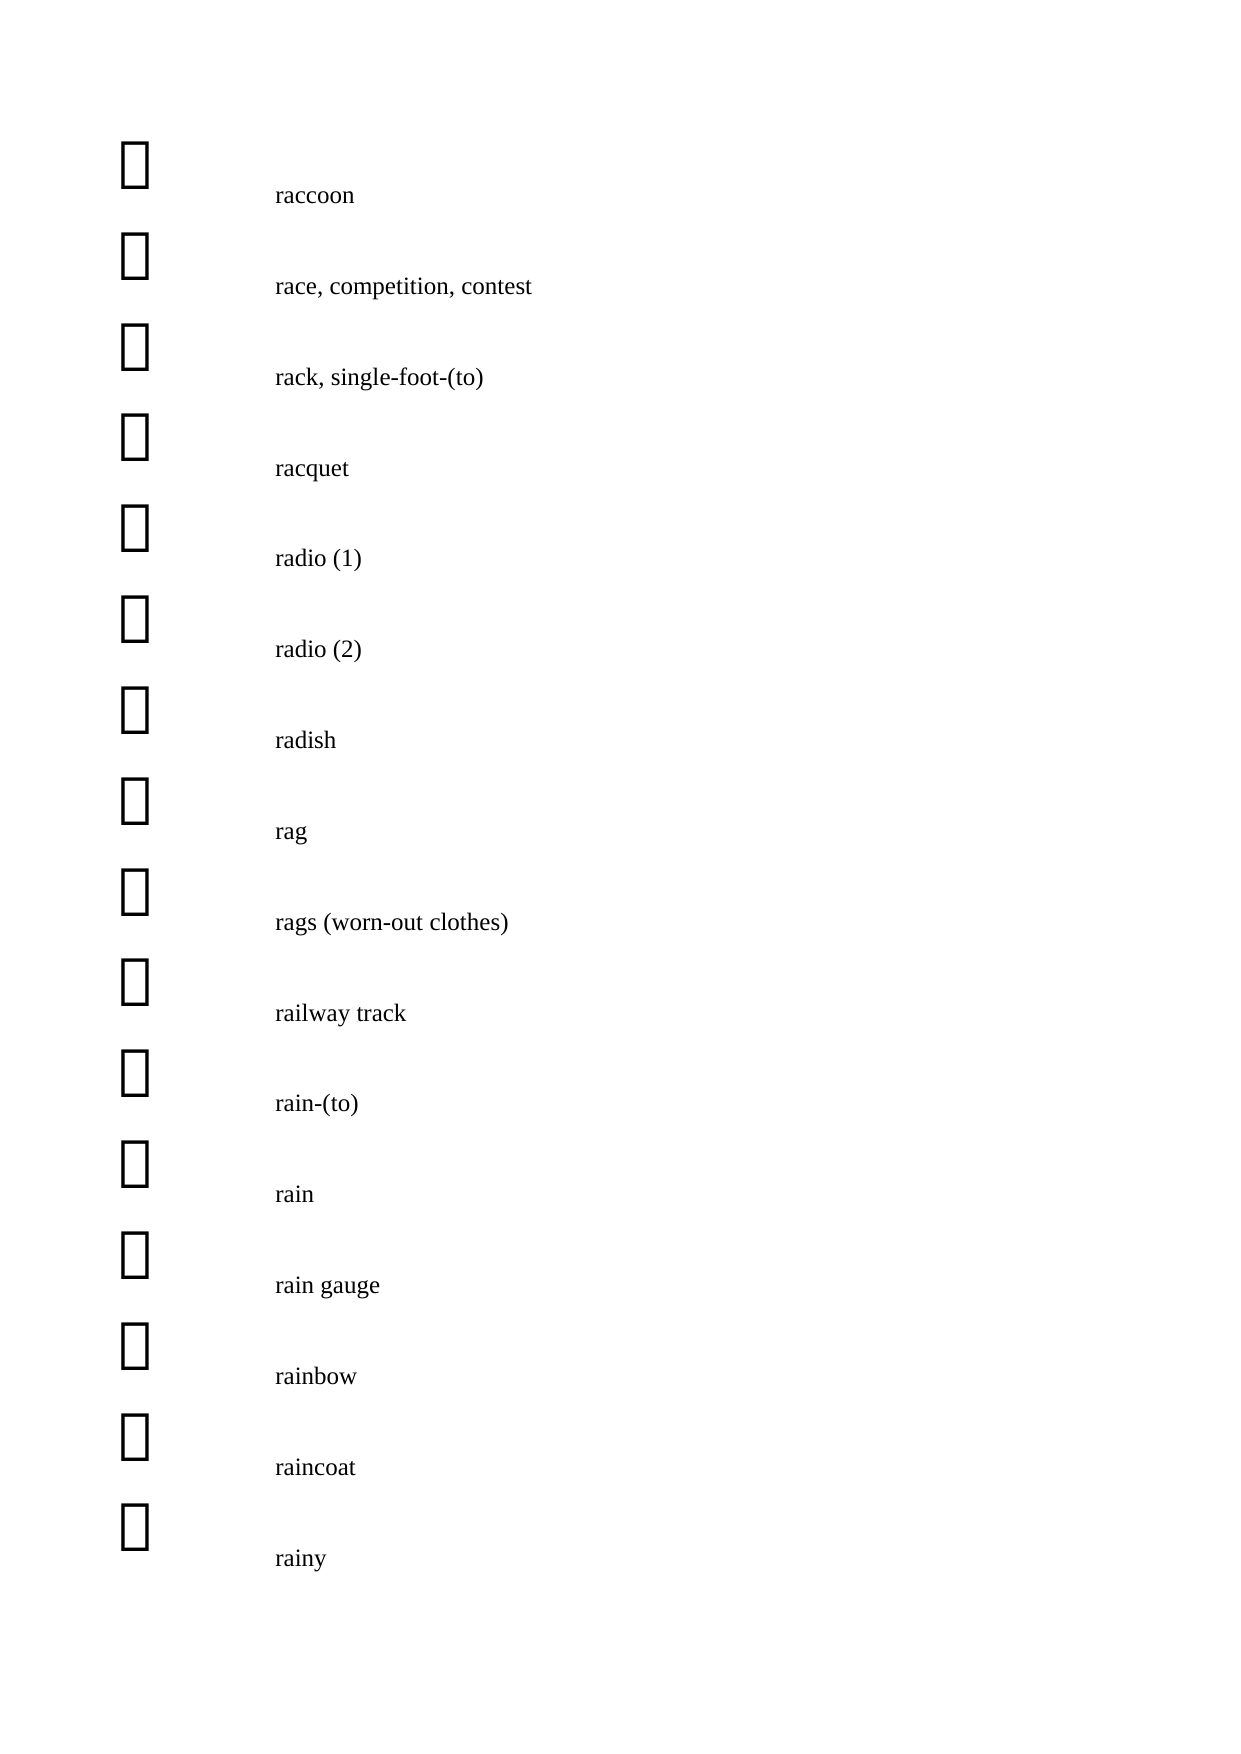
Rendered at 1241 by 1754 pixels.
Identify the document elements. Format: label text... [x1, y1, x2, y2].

table_cell  [115, 754, 275, 845]
table_cell rain [275, 1117, 949, 1208]
table_cell rack, single-foot-(to) [275, 300, 949, 391]
table_cell  [115, 936, 275, 1026]
table_cell  [115, 1299, 275, 1390]
table_cell  [115, 1390, 275, 1481]
table_cell raincoat [275, 1390, 949, 1481]
table_cell  [115, 300, 275, 391]
table_cell race, competition, contest [275, 209, 949, 300]
table_cell  [115, 845, 275, 936]
table_cell radish [275, 663, 949, 754]
table_cell  [115, 1208, 275, 1299]
table_cell rainy [275, 1481, 949, 1571]
table_cell railway track [275, 936, 949, 1026]
table_cell  [115, 209, 275, 300]
table_cell rain gauge [275, 1208, 949, 1299]
table_cell  [115, 118, 275, 209]
table_cell  [115, 391, 275, 481]
table_cell  [115, 1481, 275, 1571]
table_cell raccoon [275, 118, 949, 209]
table_cell racquet [275, 391, 949, 481]
table_cell rain-(to) [275, 1026, 949, 1117]
table_cell rainbow [275, 1299, 949, 1390]
table_cell radio (2) [275, 572, 949, 663]
table_cell radio (1) [275, 481, 949, 572]
table_cell  [115, 663, 275, 754]
table_cell  [115, 481, 275, 572]
table_cell  [115, 572, 275, 663]
table_cell rag [275, 754, 949, 845]
table_cell  [115, 1117, 275, 1208]
table_cell rags (worn-out clothes) [275, 845, 949, 936]
table_cell  [115, 1026, 275, 1117]
